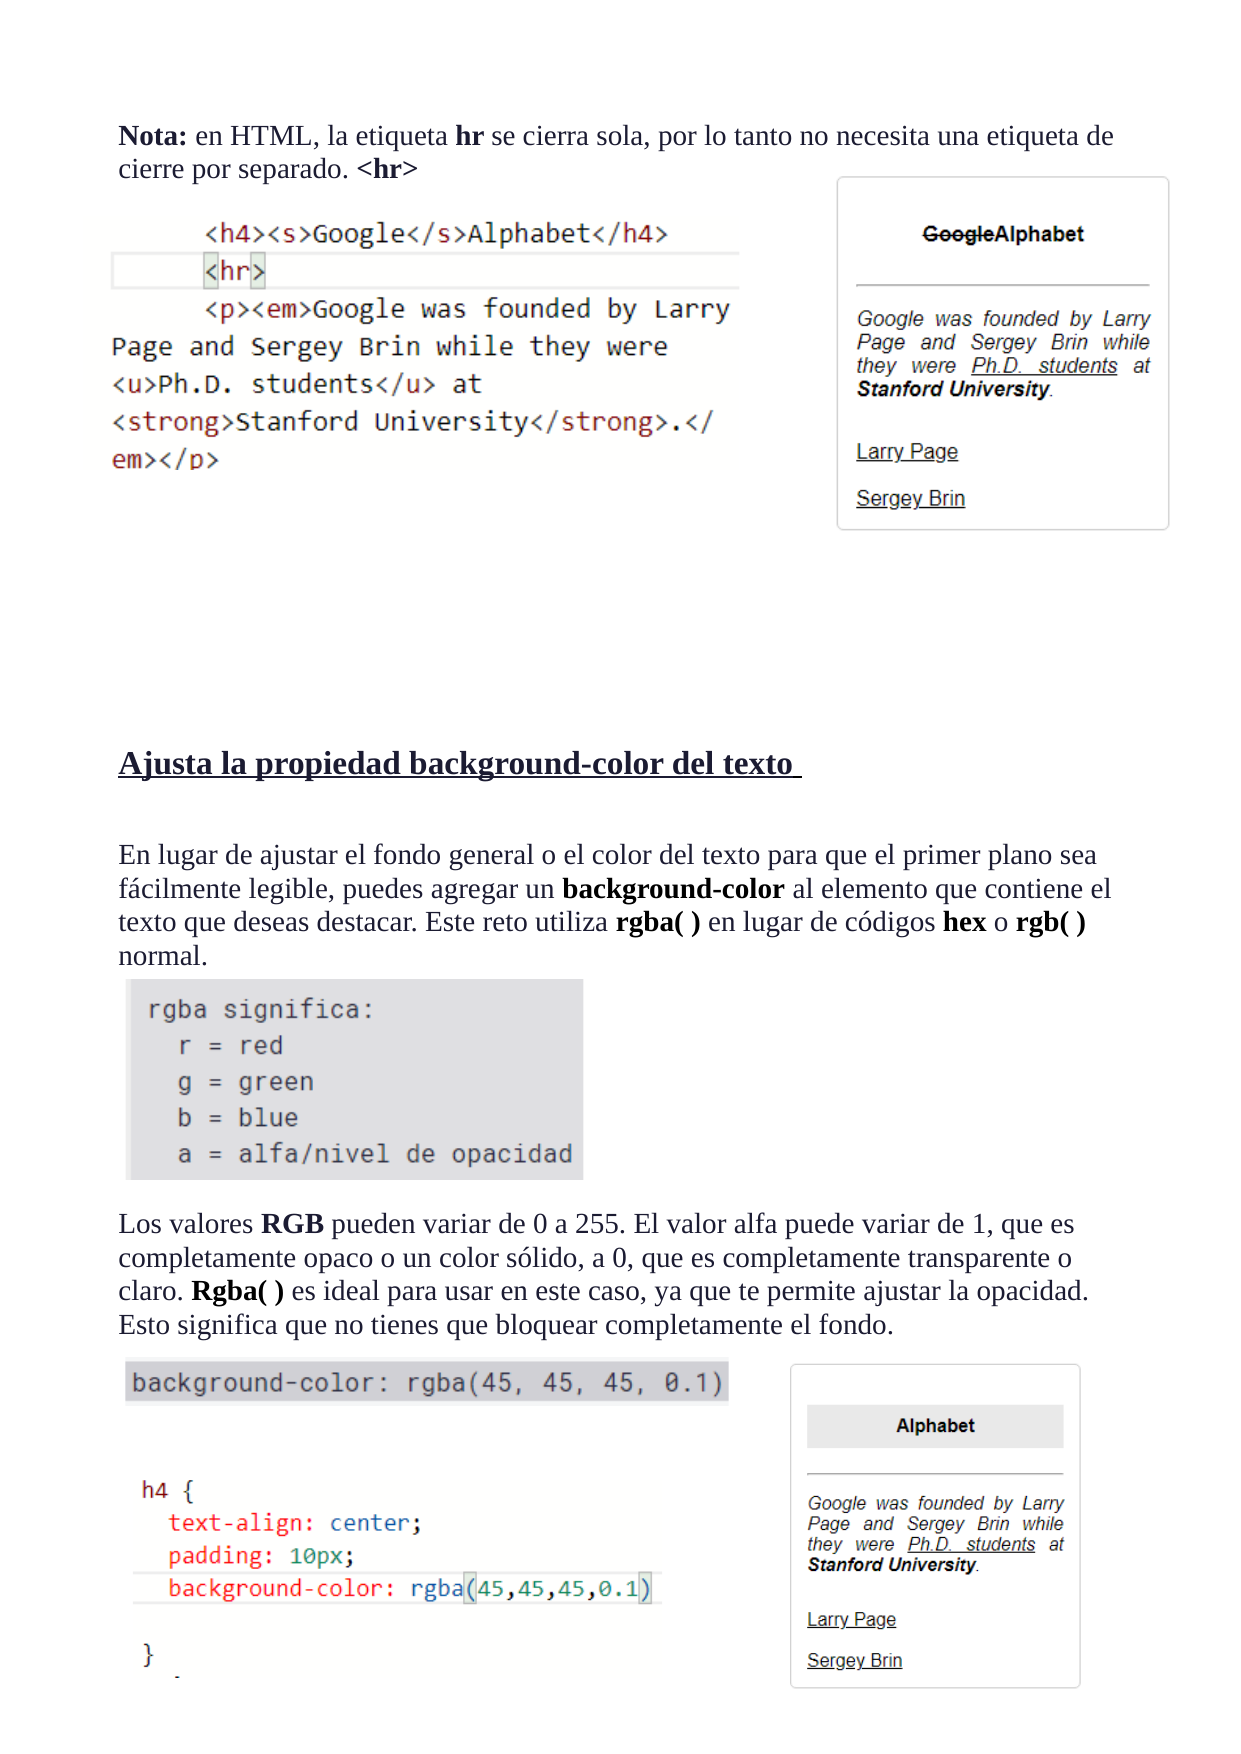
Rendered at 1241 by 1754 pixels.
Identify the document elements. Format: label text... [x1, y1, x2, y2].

picture [829, 166, 1180, 550]
text Ajusta la propiedad background-color del texto [118, 743, 1122, 782]
picture [83, 216, 740, 470]
picture [125, 979, 584, 1180]
picture [789, 1358, 1083, 1701]
picture [132, 1480, 663, 1678]
text Nota: en HTML, la etiqueta hr se cierra sola, por lo tanto no necesita una etiqueta de cierre por separado. <hr> [118, 118, 1122, 185]
text Los valores RGB pueden variar de 0 a 255. El valor alfa puede variar de 1, que es completamente opaco o un color sólido, a 0, que es completamente transparente o claro. Rgba( ) es ideal para usar en este caso, ya que te permite ajustar la opacidad. Esto significa que no tienes que bloquear completamente el fondo. [118, 1206, 1122, 1340]
picture [125, 1357, 729, 1406]
text En lugar de ajustar el fondo general o el color del texto para que el primer plano sea fácilmente legible, puedes agregar un background-color al elemento que contiene el texto que deseas destacar. Este reto utiliza rgba( ) en lugar de códigos hex o rgb( ) normal. [118, 837, 1122, 971]
